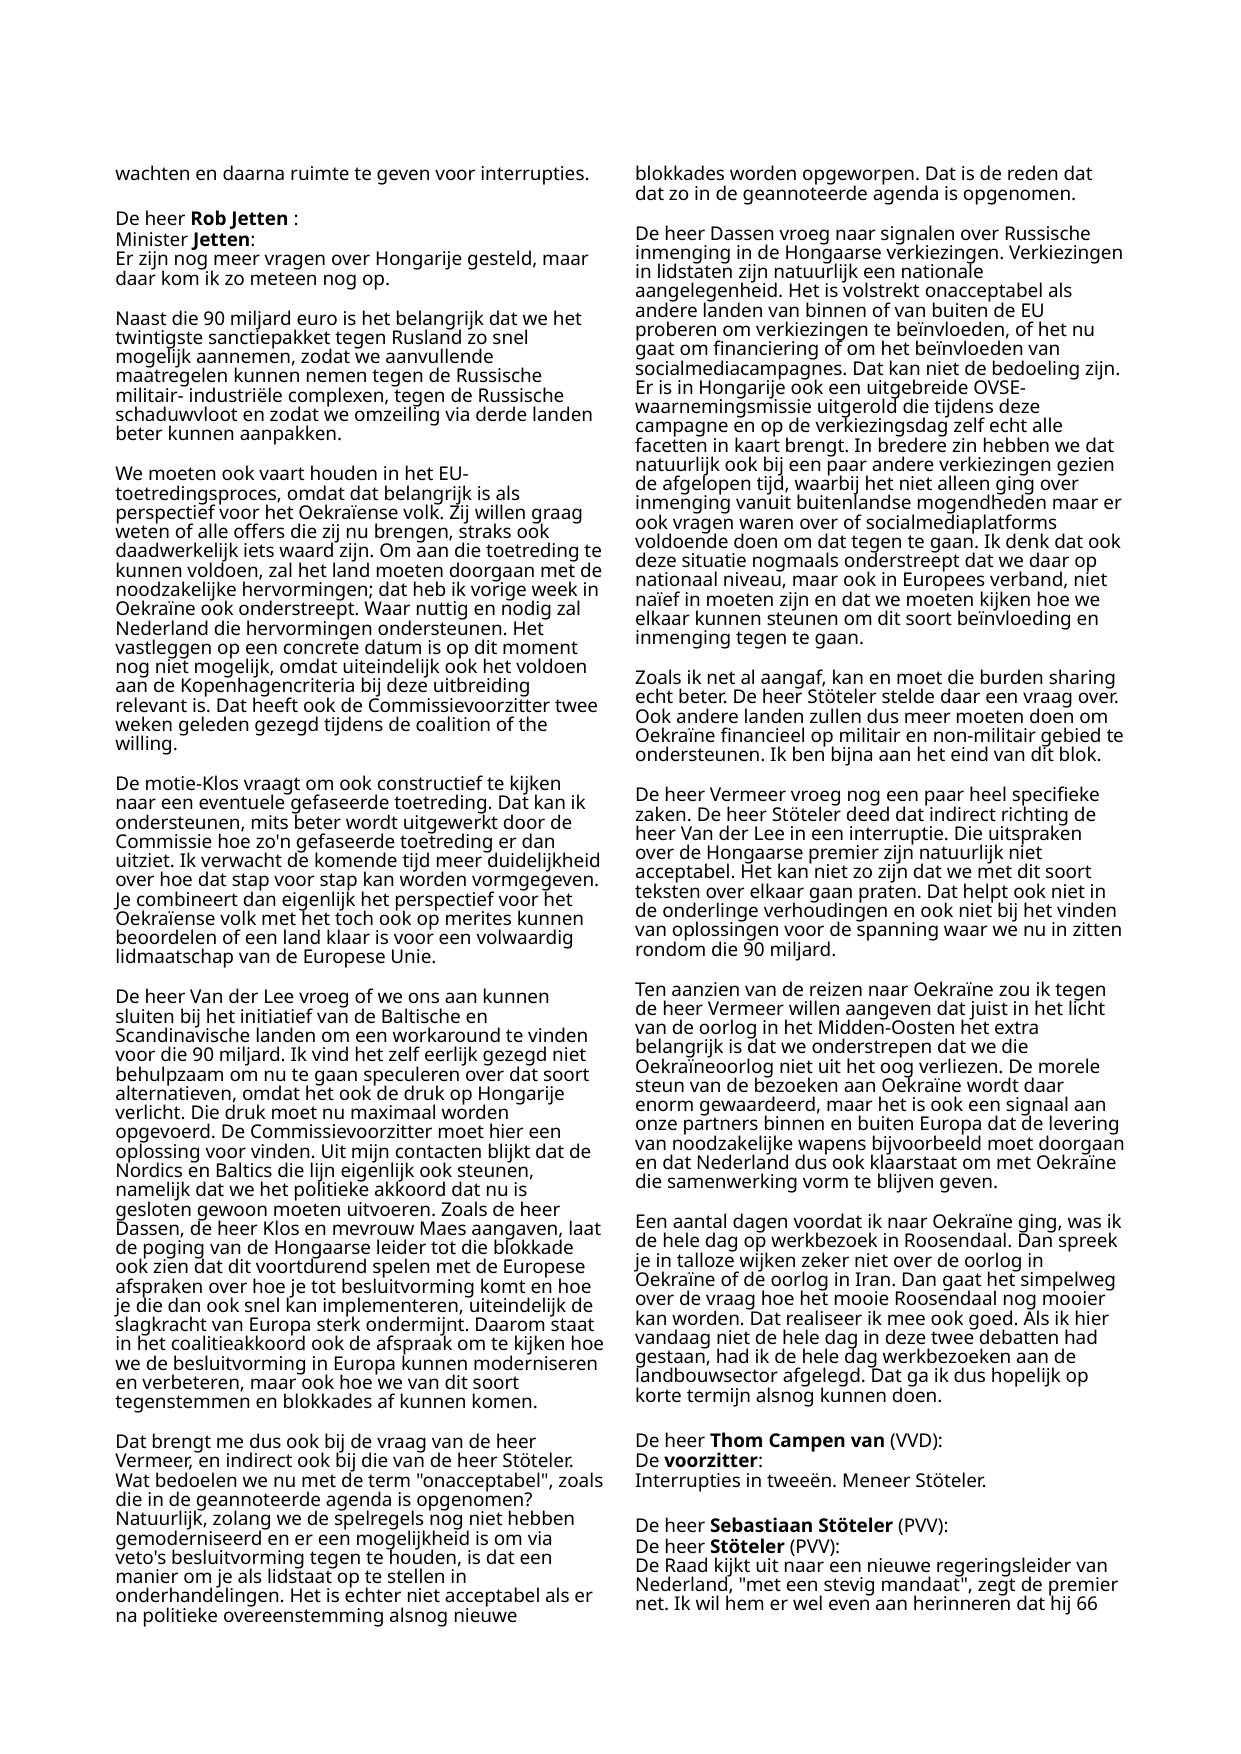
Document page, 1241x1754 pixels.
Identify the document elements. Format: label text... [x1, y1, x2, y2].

text De heer Vermeer vroeg nog een paar heel specifieke zaken. De heer Stöteler deed dat indirect richting de heer Van der Lee in een interruptie. Die uitspraken over de Hongaarse premier zijn natuurlijk niet acceptabel. Het kan niet zo zijn dat we met dit soort teksten over elkaar gaan praten. Dat helpt ook niet in de onderlinge verhoudingen en ook niet bij het vinden van oplossingen voor de spanning waar we nu in zitten rondom die 90 miljard. [635, 786, 1125, 960]
text Interrupties in tweeën. Meneer Stöteler. [635, 1472, 1125, 1491]
text De heer Rob Jetten : [115, 205, 605, 231]
text blokkades worden opgeworpen. Dat is de reden dat dat zo in de geannoteerde agenda is opgenomen. [635, 165, 1125, 204]
text De heer Stöteler (PVV): [635, 1538, 1125, 1557]
text De heer Thom Campen van (VVD): [635, 1427, 1125, 1452]
text De heer Van der Lee vroeg of we ons aan kunnen sluiten bij het initiatief van de Baltische en Scandinavische landen om een workaround te vinden voor die 90 miljard. Ik vind het zelf eerlijk gezegd niet behulpzaam om nu te gaan speculeren over dat soort alternatieven, omdat het ook de druk op Hongarije verlicht. Die druk moet nu maximaal worden opgevoerd. De Commissievoorzitter moet hier een oplossing voor vinden. Uit mijn contacten blijkt dat de Nordics en Baltics die lijn eigenlijk ook steunen, namelijk dat we het politieke akkoord dat nu is gesloten gewoon moeten uitvoeren. Zoals de heer Dassen, de heer Klos en mevrouw Maes aangaven, laat de poging van de Hongaarse leider tot die blokkade ook zien dat dit voortdurend spelen met de Europese afspraken over hoe je tot besluitvorming komt en hoe je die dan ook snel kan implementeren, uiteindelijk de slagkracht van Europa sterk ondermijnt. Daarom staat in het coalitieakkoord ook de afspraak om te kijken hoe we de besluitvorming in Europa kunnen moderniseren en verbeteren, maar ook hoe we van dit soort tegenstemmen en blokkades af kunnen komen. [115, 988, 605, 1412]
text De heer Dassen vroeg naar signalen over Russische inmenging in de Hongaarse verkiezingen. Verkiezingen in lidstaten zijn natuurlijk een nationale aangelegenheid. Het is volstrekt onacceptabel als andere landen van binnen of van buiten de EU proberen om verkiezingen te beïnvloeden, of het nu gaat om financiering of om het beïnvloeden van socialmediacampagnes. Dat kan niet de bedoeling zijn. Er is in Hongarije ook een uitgebreide OVSE-waarnemingsmissie uitgerold die tijdens deze campagne en op de verkiezingsdag zelf echt alle facetten in kaart brengt. In bredere zin hebben we dat natuurlijk ook bij een paar andere verkiezingen gezien de afgelopen tijd, waarbij het niet alleen ging over inmenging vanuit buitenlandse mogendheden maar er ook vragen waren over of socialmediaplatforms voldoende doen om dat tegen te gaan. Ik denk dat ook deze situatie nogmaals onderstreept dat we daar op nationaal niveau, maar ook in Europees verband, niet naïef in moeten zijn en dat we moeten kijken hoe we elkaar kunnen steunen om dit soort beïnvloeding en inmenging tegen te gaan. [635, 224, 1125, 648]
text Er zijn nog meer vragen over Hongarije gesteld, maar daar kom ik zo meteen nog op. [115, 250, 605, 289]
text De voorzitter: [635, 1452, 1125, 1472]
text wachten en daarna ruimte te geven voor interrupties. [115, 165, 605, 184]
text De heer Sebastiaan Stöteler (PVV): [635, 1512, 1125, 1538]
text Dat brengt me dus ook bij de vraag van de heer Vermeer, en indirect ook bij die van de heer Stöteler. Wat bedoelen we nu met de term "onacceptabel", zoals die in de geannoteerde agenda is opgenomen? Natuurlijk, zolang we de spelregels nog niet hebben gemoderniseerd en er een mogelijkheid is om via veto's besluitvorming tegen te houden, is dat een manier om je als lidstaat op te stellen in onderhandelingen. Het is echter niet acceptabel als er na politieke overeenstemming alsnog nieuwe [115, 1433, 605, 1626]
text Naast die 90 miljard euro is het belangrijk dat we het twintigste sanctiepakket tegen Rusland zo snel mogelijk aannemen, zodat we aanvullende maatregelen kunnen nemen tegen de Russische militair- industriële complexen, tegen de Russische schaduwvloot en zodat we omzeiling via derde landen beter kunnen aanpakken. [115, 310, 605, 444]
text Een aantal dagen voordat ik naar Oekraïne ging, was ik de hele dag op werkbezoek in Roosendaal. Dan spreek je in talloze wijken zeker niet over de oorlog in Oekraïne of de oorlog in Iran. Dan gaat het simpelweg over de vraag hoe het mooie Roosendaal nog mooier kan worden. Dat realiseer ik mee ook goed. Als ik hier vandaag niet de hele dag in deze twee debatten had gestaan, had ik de hele dag werkbezoeken aan de landbouwsector afgelegd. Dat ga ik dus hopelijk op korte termijn alsnog kunnen doen. [635, 1213, 1125, 1406]
text Ten aanzien van de reizen naar Oekraïne zou ik tegen de heer Vermeer willen aangeven dat juist in het licht van de oorlog in het Midden-Oosten het extra belangrijk is dat we onderstrepen dat we die Oekraïneoorlog niet uit het oog verliezen. De morele steun van de bezoeken aan Oekraïne wordt daar enorm gewaardeerd, maar het is ook een signaal aan onze partners binnen en buiten Europa dat de levering van noodzakelijke wapens bijvoorbeeld moet doorgaan en dat Nederland dus ook klaarstaat om met Oekraïne die samenwerking vorm te blijven geven. [635, 981, 1125, 1192]
text De Raad kijkt uit naar een nieuwe regeringsleider van Nederland, "met een stevig mandaat", zegt de premier net. Ik wil hem er wel even aan herinneren dat hij 66 [635, 1557, 1125, 1615]
text Zoals ik net al aangaf, kan en moet die burden sharing echt beter. De heer Stöteler stelde daar een vraag over. Ook andere landen zullen dus meer moeten doen om Oekraïne financieel op militair en non-militair gebied te ondersteunen. Ik ben bijna aan het eind van dit blok. [635, 669, 1125, 766]
text We moeten ook vaart houden in het EU-toetredingsproces, omdat dat belangrijk is als perspectief voor het Oekraïense volk. Zij willen graag weten of alle offers die zij nu brengen, straks ook daadwerkelijk iets waard zijn. Om aan die toetreding te kunnen voldoen, zal het land moeten doorgaan met de noodzakelijke hervormingen; dat heb ik vorige week in Oekraïne ook onderstreept. Waar nuttig en nodig zal Nederland die hervormingen ondersteunen. Het vastleggen op een concrete datum is op dit moment nog niet mogelijk, omdat uiteindelijk ook het voldoen aan de Kopenhagencriteria bij deze uitbreiding relevant is. Dat heeft ook de Commissievoorzitter twee weken geleden gezegd tijdens de coalition of the willing. [115, 465, 605, 754]
text De motie-Klos vraagt om ook constructief te kijken naar een eventuele gefaseerde toetreding. Dat kan ik ondersteunen, mits beter wordt uitgewerkt door de Commissie hoe zo'n gefaseerde toetreding er dan uitziet. Ik verwacht de komende tijd meer duidelijkheid over hoe dat stap voor stap kan worden vormgegeven. Je combineert dan eigenlijk het perspectief voor het Oekraïense volk met het toch ook op merites kunnen beoordelen of een land klaar is voor een volwaardig lidmaatschap van de Europese Unie. [115, 775, 605, 968]
text Minister Jetten: [115, 231, 605, 250]
